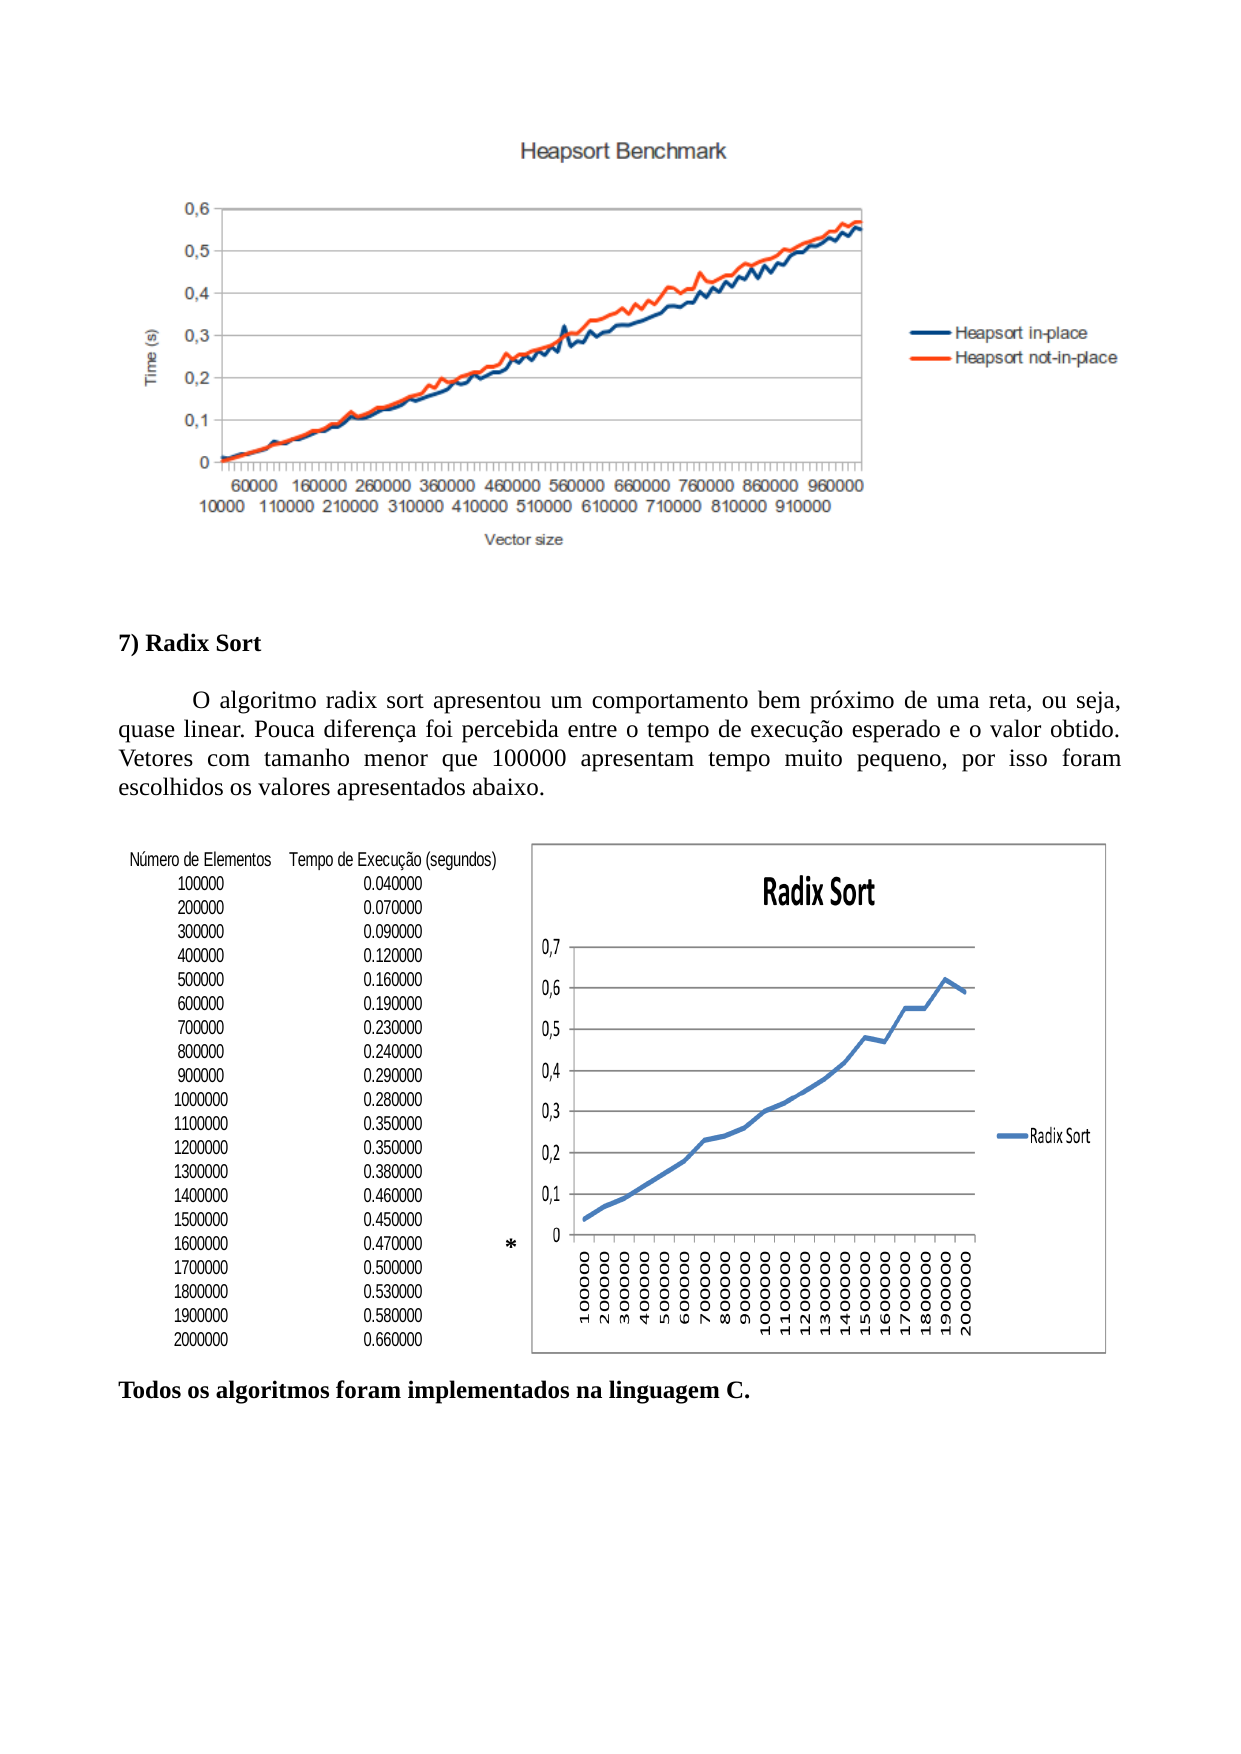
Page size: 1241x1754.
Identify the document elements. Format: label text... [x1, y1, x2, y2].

text O algoritmo radix sort apresentou um comportamento bem próximo de uma reta, ou seja, quase linear. Pouca diferença foi percebida entre o tempo de execução esperado e o valor obtido. Vetores com tamanho menor que 100000 apresentam tempo muito pequeno, por isso foram escolhidos os valores apresentados abaixo. [118, 685, 1122, 800]
text 7) Radix Sort [118, 628, 1122, 657]
picture [527, 831, 1110, 1361]
picture [118, 118, 1123, 571]
text * Todos os algoritmos foram implementados na linguagem C. [118, 1232, 1122, 1404]
